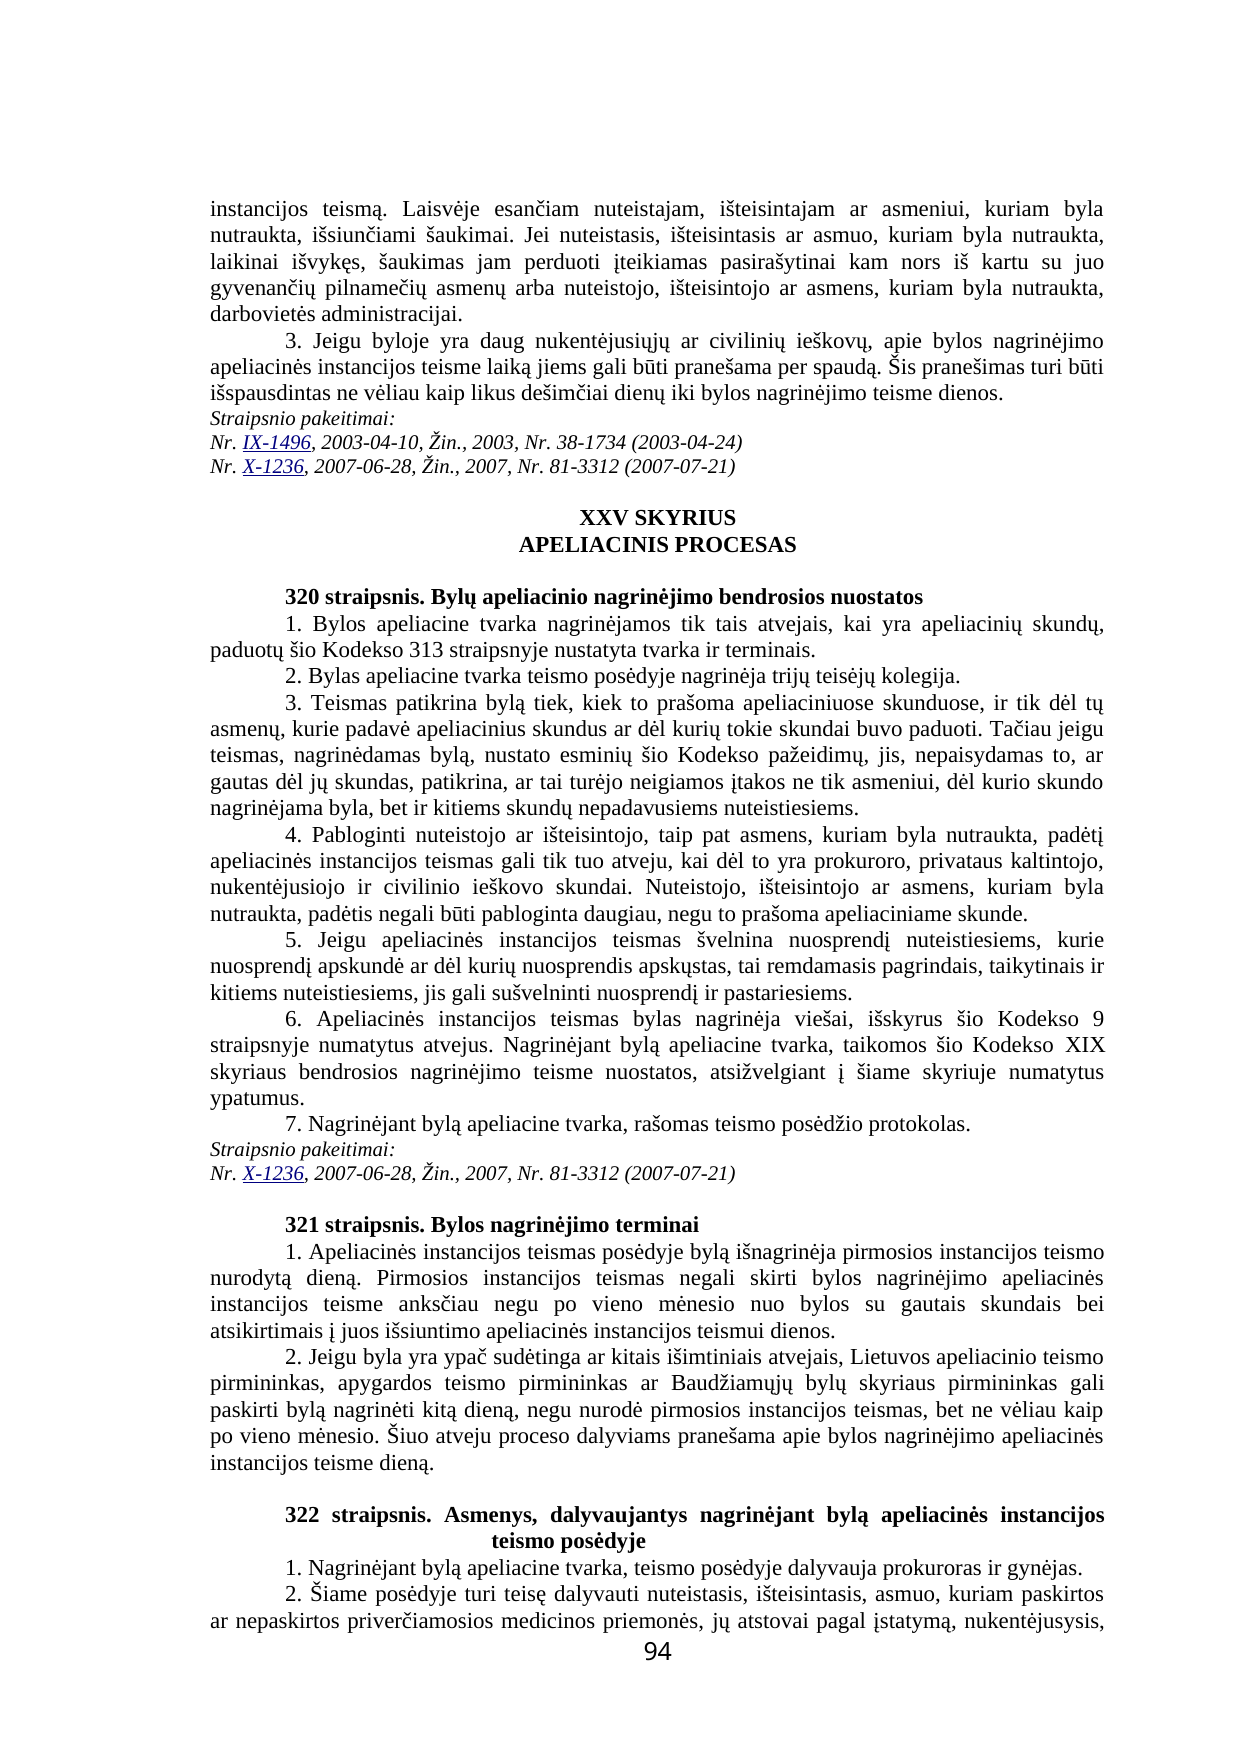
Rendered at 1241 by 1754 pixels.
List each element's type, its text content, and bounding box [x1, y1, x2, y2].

text 2. Šiame posėdyje turi teisę dalyvauti nuteistasis, išteisintasis, asmuo, kuriam paskirtos ar nepaskirtos priverčiamosios medicinos priemonės, jų atstovai pagal įstatymą, nukentėjusysis, [210, 1580, 1106, 1633]
text 5. Jeigu apeliacinės instancijos teismas švelnina nuosprendį nuteistiesiems, kurie nuosprendį apskundė ar dėl kurių nuosprendis apskųstas, tai remdamasis pagrindais, taikytinais ir kitiems nuteistiesiems, jis gali sušvelninti nuosprendį ir pastariesiems. [210, 926, 1106, 1005]
text 3. Teismas patikrina bylą tiek, kiek to prašoma apeliaciniuose skunduose, ir tik dėl tų asmenų, kurie padavė apeliacinius skundus ar dėl kurių tokie skundai buvo paduoti. Tačiau jeigu teismas, nagrinėdamas bylą, nustato esminių šio Kodekso pažeidimų, jis, nepaisydamas to, ar gautas dėl jų skundas, patikrina, ar tai turėjo neigiamos įtakos ne tik asmeniui, dėl kurio skundo nagrinėjama byla, bet ir kitiems skundų nepadavusiems nuteistiesiems. [210, 689, 1106, 821]
text 1. Bylos apeliacine tvarka nagrinėjamos tik tais atvejais, kai yra apeliacinių skundų, paduotų šio Kodekso 313 straipsnyje nustatyta tvarka ir terminais. [210, 610, 1106, 662]
text 6. Apeliacinės instancijos teismas bylas nagrinėja viešai, išskyrus šio Kodekso 9 straipsnyje numatytus atvejus. Nagrinėjant bylą apeliacine tvarka, taikomos šio Kodekso XIX skyriaus bendrosios nagrinėjimo teisme nuostatos, atsižvelgiant į šiame skyriuje numatytus ypatumus. [210, 1005, 1106, 1111]
subtitle XXV skyrius [210, 504, 1106, 531]
text 321 straipsnis. Bylos nagrinėjimo terminai [210, 1211, 1106, 1238]
text instancijos teismą. Laisvėje esančiam nuteistajam, išteisintajam ar asmeniui, kuriam byla nutraukta, išsiunčiami šaukimai. Jei nuteistasis, išteisintasis ar asmuo, kuriam byla nutraukta, laikinai išvykęs, šaukimas jam perduoti įteikiamas pasirašytinai kam nors iš kartu su juo gyvenančių pilnamečių asmenų arba nuteistojo, išteisintojo ar asmens, kuriam byla nutraukta, darbovietės administracijai. [210, 195, 1106, 327]
text 4. Pabloginti nuteistojo ar išteisintojo, taip pat asmens, kuriam byla nutraukta, padėtį apeliacinės instancijos teismas gali tik tuo atveju, kai dėl to yra prokuroro, privataus kaltintojo, nukentėjusiojo ir civilinio ieškovo skundai. Nuteistojo, išteisintojo ar asmens, kuriam byla nutraukta, padėtis negali būti pabloginta daugiau, negu to prašoma apeliaciniame skunde. [210, 821, 1106, 926]
text 7. Nagrinėjant bylą apeliacine tvarka, rašomas teismo posėdžio protokolas. [210, 1111, 1106, 1137]
text 1. Apeliacinės instancijos teismas posėdyje bylą išnagrinėja pirmosios instancijos teismo nurodytą dieną. Pirmosios instancijos teismas negali skirti bylos nagrinėjimo apeliacinės instancijos teisme anksčiau negu po vieno mėnesio nuo bylos su gautais skundais bei atsikirtimais į juos išsiuntimo apeliacinės instancijos teismui dienos. [210, 1238, 1106, 1343]
text 322 straipsnis. Asmenys, dalyvaujantys nagrinėjant bylą apeliacinės instancijos teismo posėdyje [285, 1501, 1106, 1554]
text 2. Bylas apeliacine tvarka teismo posėdyje nagrinėja trijų teisėjų kolegija. [210, 662, 1106, 689]
text 320 straipsnis. Bylų apeliacinio nagrinėjimo bendrosios nuostatos [210, 583, 1106, 610]
text 3. Jeigu byloje yra daug nukentėjusiųjų ar civilinių ieškovų, apie bylos nagrinėjimo apeliacinės instancijos teisme laiką jiems gali būti pranešama per spaudą. Šis pranešimas turi būti išspausdintas ne vėliau kaip likus dešimčiai dienų iki bylos nagrinėjimo teisme dienos. [210, 327, 1106, 406]
text Apeliacinis procesas [210, 531, 1106, 557]
text Straipsnio pakeitimai: [210, 406, 1106, 430]
text Nr. X-1236, 2007-06-28, Žin., 2007, Nr. 81-3312 (2007-07-21) [210, 454, 1106, 478]
text 2. Jeigu byla yra ypač sudėtinga ar kitais išimtiniais atvejais, Lietuvos apeliacinio teismo pirmininkas, apygardos teismo pirmininkas ar Baudžiamųjų bylų skyriaus pirmininkas gali paskirti bylą nagrinėti kitą dieną, negu nurodė pirmosios instancijos teismas, bet ne vėliau kaip po vieno mėnesio. Šiuo atveju proceso dalyviams pranešama apie bylos nagrinėjimo apeliacinės instancijos teisme dieną. [210, 1343, 1106, 1475]
text Nr. X-1236, 2007-06-28, Žin., 2007, Nr. 81-3312 (2007-07-21) [210, 1161, 1106, 1185]
text 1. Nagrinėjant bylą apeliacine tvarka, teismo posėdyje dalyvauja prokuroras ir gynėjas. [210, 1554, 1106, 1580]
text Straipsnio pakeitimai: [210, 1137, 1106, 1161]
text Nr. IX-1496, 2003-04-10, Žin., 2003, Nr. 38-1734 (2003-04-24) [210, 430, 1106, 454]
